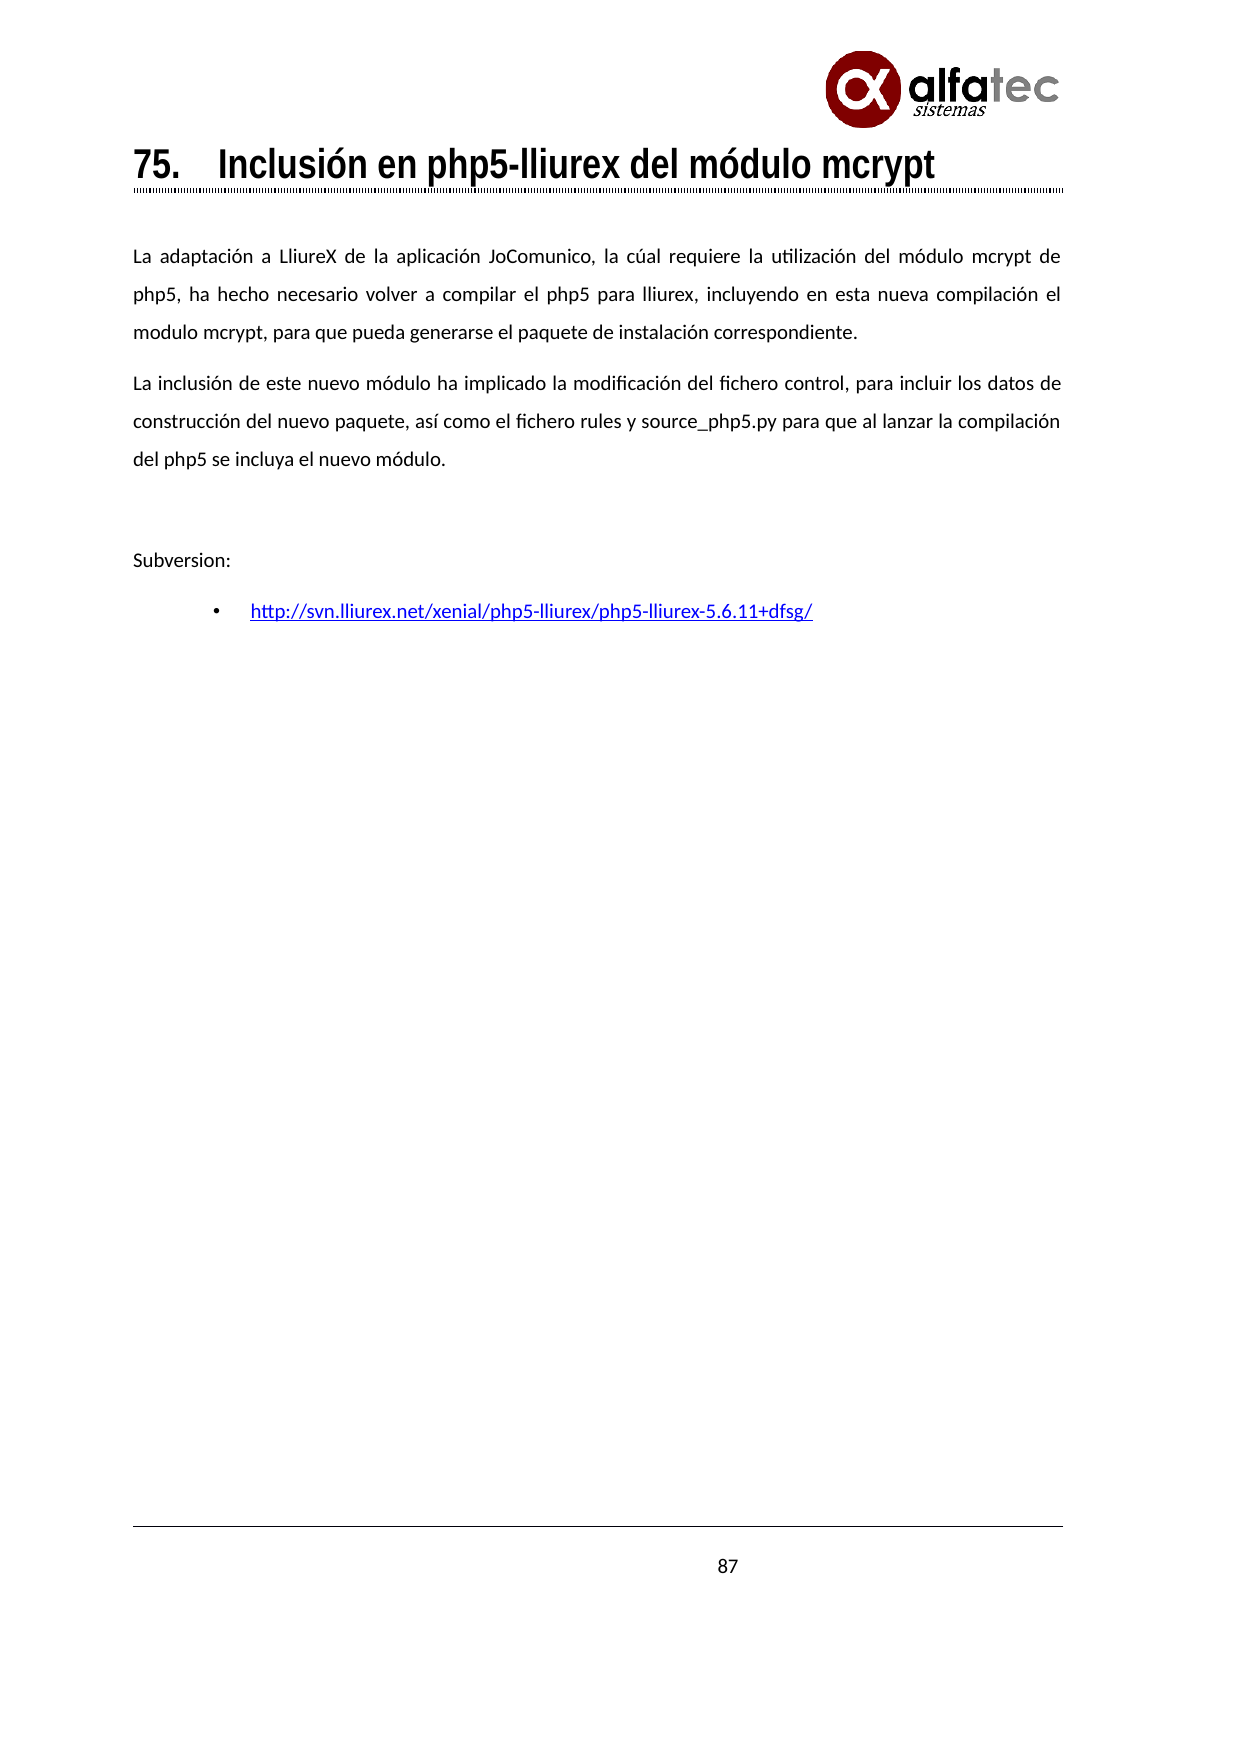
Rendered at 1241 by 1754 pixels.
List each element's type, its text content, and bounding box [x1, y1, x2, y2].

text La adaptación a LliureX de la aplicación JoComunico, la cúal requiere la utilización del módulo mcrypt de php5, ha hecho necesario volver a compilar el php5 para lliurex, incluyendo en esta nueva compilación el modulo mcrypt, para que pueda generarse el paquete de instalación correspondiente. [133, 243, 1063, 344]
text Subversion: [133, 547, 1063, 573]
text La inclusión de este nuevo módulo ha implicado la modificación del fichero control, para incluir los datos de construcción del nuevo paquete, así como el fichero rules y source_php5.py para que al lanzar la compilación del php5 se incluya el nuevo módulo. [133, 370, 1063, 471]
subtitle Inclusión en php5-lliurex del módulo mcrypt [133, 148, 1063, 193]
list http://svn.lliurex.net/xenial/php5-lliurex/php5-lliurex-5.6.11+dfsg/ [213, 598, 1063, 623]
picture [825, 51, 1061, 128]
